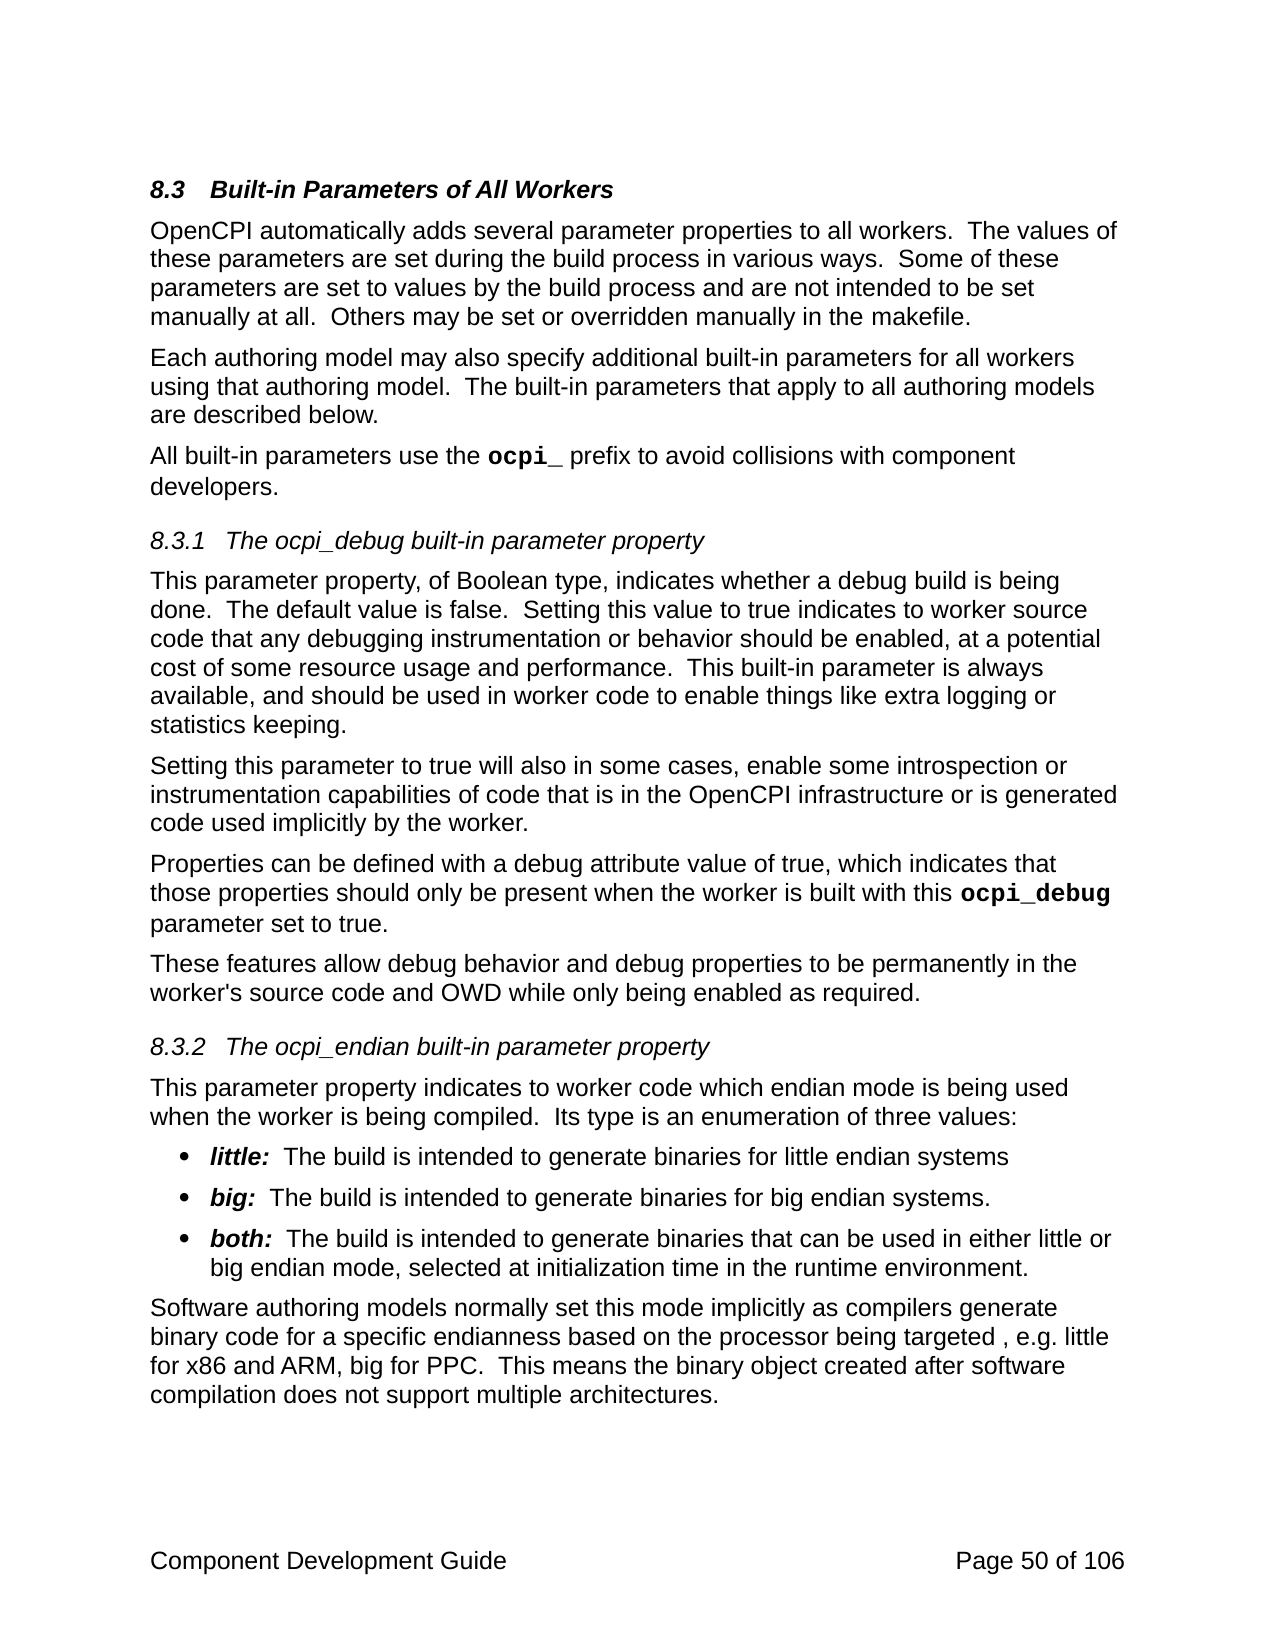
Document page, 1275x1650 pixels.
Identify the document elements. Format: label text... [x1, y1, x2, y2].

text Software authoring models normally set this mode implicitly as compilers generate binary code for a specific endianness based on the processor being targeted , e.g. little for x86 and ARM, big for PPC. This means the binary object created after software compilation does not support multiple architectures. [150, 1293, 1125, 1408]
text Properties can be defined with a debug attribute value of true, which indicates that those properties should only be present when the worker is built with this ocpi_debug parameter set to true. [150, 849, 1125, 937]
text This parameter property indicates to worker code which endian mode is being used when the worker is being compiled. Its type is an enumeration of three values: [150, 1073, 1125, 1130]
text All built-in parameters use the ocpi_ prefix to avoid collisions with component developers. [150, 441, 1125, 501]
subtitle Built-in Parameters of All Workers [150, 175, 1125, 204]
subtitle The ocpi_endian built-in parameter property [150, 1032, 1125, 1061]
list both: The build is intended to generate binaries that can be used in either little or big endian mode, selected at initialization time in the runtime environment. [180, 1224, 1125, 1281]
text Each authoring model may also specify additional built-in parameters for all workers using that authoring model. The built-in parameters that apply to all authoring models are described below. [150, 343, 1125, 429]
list big: The build is intended to generate binaries for big endian systems. [180, 1183, 1125, 1212]
list little: The build is intended to generate binaries for little endian systems [180, 1142, 1125, 1171]
text OpenCPI automatically adds several parameter properties to all workers. The values of these parameters are set during the build process in various ways. Some of these parameters are set to values by the build process and are not intended to be set manually at all. Others may be set or overridden manually in the makefile. [150, 216, 1125, 331]
text These features allow debug behavior and debug properties to be permanently in the worker's source code and OWD while only being enabled as required. [150, 949, 1125, 1007]
subtitle The ocpi_debug built-in parameter property [150, 526, 1125, 554]
text This parameter property, of Boolean type, indicates whether a debug build is being done. The default value is false. Setting this value to true indicates to worker source code that any debugging instrumentation or behavior should be enabled, at a potential cost of some resource usage and performance. This built-in parameter is always available, and should be used in worker code to enable things like extra logging or statistics keeping. [150, 566, 1125, 739]
text Setting this parameter to true will also in some cases, enable some introspection or instrumentation capabilities of code that is in the OpenCPI infrastructure or is generated code used implicitly by the worker. [150, 751, 1125, 837]
